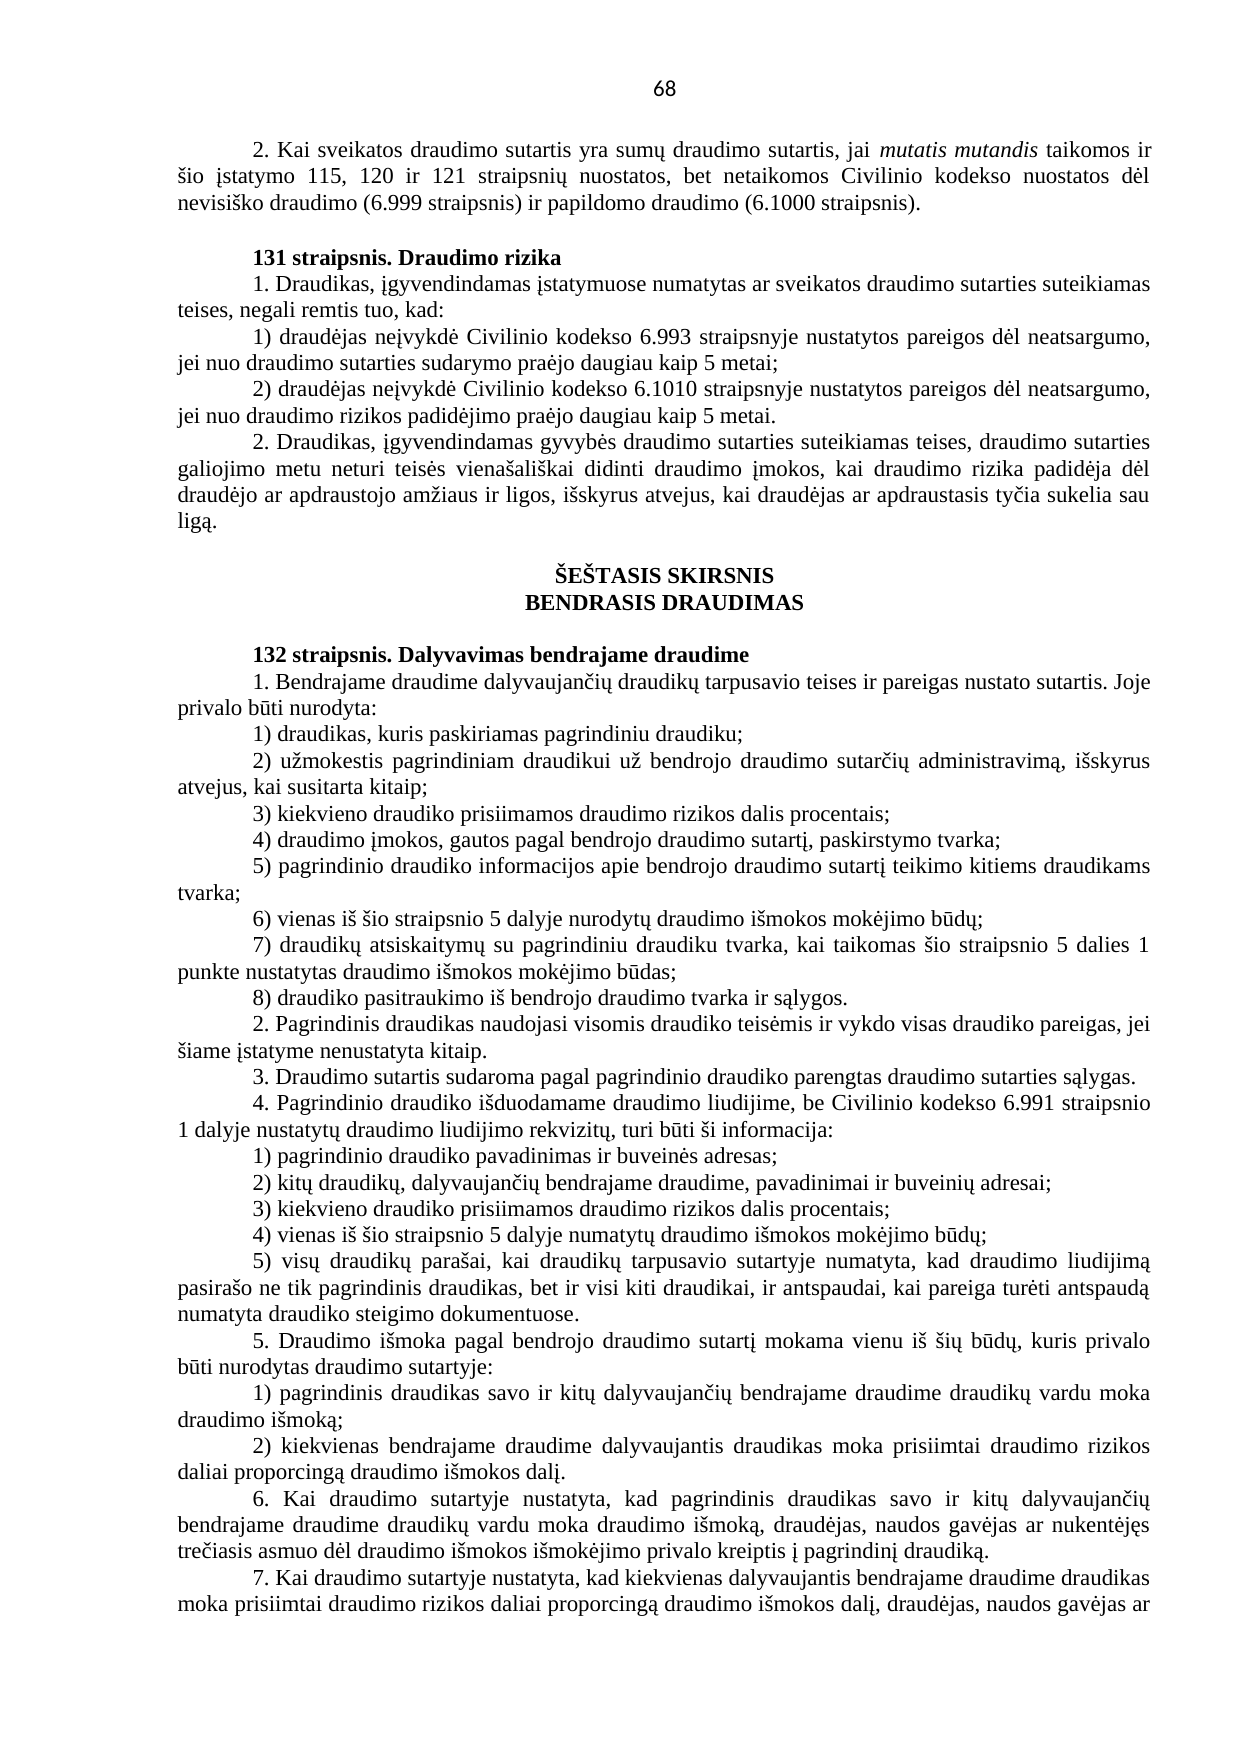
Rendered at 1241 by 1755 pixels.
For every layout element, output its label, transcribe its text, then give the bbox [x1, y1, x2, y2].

text 7. Kai draudimo sutartyje nustatyta, kad kiekvienas dalyvaujantis bendrajame draudime draudikas moka prisiimtai draudimo rizikos daliai proporcingą draudimo išmokos dalį, draudėjas, naudos gavėjas ar [177, 1564, 1152, 1617]
text 8) draudiko pasitraukimo iš bendrojo draudimo tvarka ir sąlygos. [177, 984, 1152, 1010]
text 1) draudėjas neįvykdė Civilinio kodekso 6.993 straipsnyje nustatytos pareigos dėl neatsargumo, jei nuo draudimo sutarties sudarymo praėjo daugiau kaip 5 metai; [177, 323, 1152, 376]
text 2) užmokestis pagrindiniam draudikui už bendrojo draudimo sutarčių administravimą, išskyrus atvejus, kai susitarta kitaip; [177, 747, 1152, 799]
text 2. Pagrindinis draudikas naudojasi visomis draudiko teisėmis ir vykdo visas draudiko pareigas, jei šiame įstatyme nenustatyta kitaip. [177, 1010, 1152, 1063]
text 2. Kai sveikatos draudimo sutartis yra sumų draudimo sutartis, jai mutatis mutandis taikomos ir šio įstatymo 115, 120 ir 121 straipsnių nuostatos, bet netaikomos Civilinio kodekso nuostatos dėl nevisiško draudimo (6.999 straipsnis) ir papildomo draudimo (6.1000 straipsnis). [177, 136, 1152, 215]
text 3. Draudimo sutartis sudaroma pagal pagrindinio draudiko parengtas draudimo sutarties sąlygas. [177, 1063, 1152, 1089]
text 2) draudėjas neįvykdė Civilinio kodekso 6.1010 straipsnyje nustatytos pareigos dėl neatsargumo, jei nuo draudimo rizikos padidėjimo praėjo daugiau kaip 5 metai. [177, 376, 1152, 428]
text 131 straipsnis. Draudimo rizika [177, 244, 1152, 270]
text 5. Draudimo išmoka pagal bendrojo draudimo sutartį mokama vienu iš šių būdų, kuris privalo būti nurodytas draudimo sutartyje: [177, 1327, 1152, 1379]
text 1. Draudikas, įgyvendindamas įstatymuose numatytas ar sveikatos draudimo sutarties suteikiamas teises, negali remtis tuo, kad: [177, 270, 1152, 323]
text 132 straipsnis. Dalyvavimas bendrajame draudime [177, 641, 1152, 668]
text 1. Bendrajame draudime dalyvaujančių draudikų tarpusavio teises ir pareigas nustato sutartis. Joje privalo būti nurodyta: [177, 668, 1152, 721]
text ŠEŠTASIS SKIRSNIS [177, 562, 1152, 589]
text 1) pagrindinio draudiko pavadinimas ir buveinės adresas; [177, 1142, 1152, 1168]
text 5) visų draudikų parašai, kai draudikų tarpusavio sutartyje numatyta, kad draudimo liudijimą pasirašo ne tik pagrindinis draudikas, bet ir visi kiti draudikai, ir antspaudai, kai pareiga turėti antspaudą numatyta draudiko steigimo dokumentuose. [177, 1248, 1152, 1327]
text 3) kiekvieno draudiko prisiimamos draudimo rizikos dalis procentais; [177, 799, 1152, 826]
text 5) pagrindinio draudiko informacijos apie bendrojo draudimo sutartį teikimo kitiems draudikams tvarka; [177, 852, 1152, 905]
text 4. Pagrindinio draudiko išduodamame draudimo liudijime, be Civilinio kodekso 6.991 straipsnio 1 dalyje nustatytų draudimo liudijimo rekvizitų, turi būti ši informacija: [177, 1089, 1152, 1142]
text BENDRASIS DRAUDIMAS [177, 589, 1152, 615]
text 2) kiekvienas bendrajame draudime dalyvaujantis draudikas moka prisiimtai draudimo rizikos daliai proporcingą draudimo išmokos dalį. [177, 1432, 1152, 1485]
text 2) kitų draudikų, dalyvaujančių bendrajame draudime, pavadinimai ir buveinių adresai; [177, 1168, 1152, 1195]
text 3) kiekvieno draudiko prisiimamos draudimo rizikos dalis procentais; [177, 1195, 1152, 1221]
text 2. Draudikas, įgyvendindamas gyvybės draudimo sutarties suteikiamas teises, draudimo sutarties galiojimo metu neturi teisės vienašališkai didinti draudimo įmokos, kai draudimo rizika padidėja dėl draudėjo ar apdraustojo amžiaus ir ligos, išskyrus atvejus, kai draudėjas ar apdraustasis tyčia sukelia sau ligą. [177, 428, 1152, 534]
text 4) vienas iš šio straipsnio 5 dalyje numatytų draudimo išmokos mokėjimo būdų; [177, 1221, 1152, 1248]
text 7) draudikų atsiskaitymų su pagrindiniu draudiku tvarka, kai taikomas šio straipsnio 5 dalies 1 punkte nustatytas draudimo išmokos mokėjimo būdas; [177, 931, 1152, 984]
text 4) draudimo įmokos, gautos pagal bendrojo draudimo sutartį, paskirstymo tvarka; [177, 826, 1152, 852]
text 1) draudikas, kuris paskiriamas pagrindiniu draudiku; [177, 721, 1152, 747]
text 1) pagrindinis draudikas savo ir kitų dalyvaujančių bendrajame draudime draudikų vardu moka draudimo išmoką; [177, 1379, 1152, 1432]
text 6. Kai draudimo sutartyje nustatyta, kad pagrindinis draudikas savo ir kitų dalyvaujančių bendrajame draudime draudikų vardu moka draudimo išmoką, draudėjas, naudos gavėjas ar nukentėjęs trečiasis asmuo dėl draudimo išmokos išmokėjimo privalo kreiptis į pagrindinį draudiką. [177, 1485, 1152, 1564]
text 6) vienas iš šio straipsnio 5 dalyje nurodytų draudimo išmokos mokėjimo būdų; [177, 905, 1152, 931]
